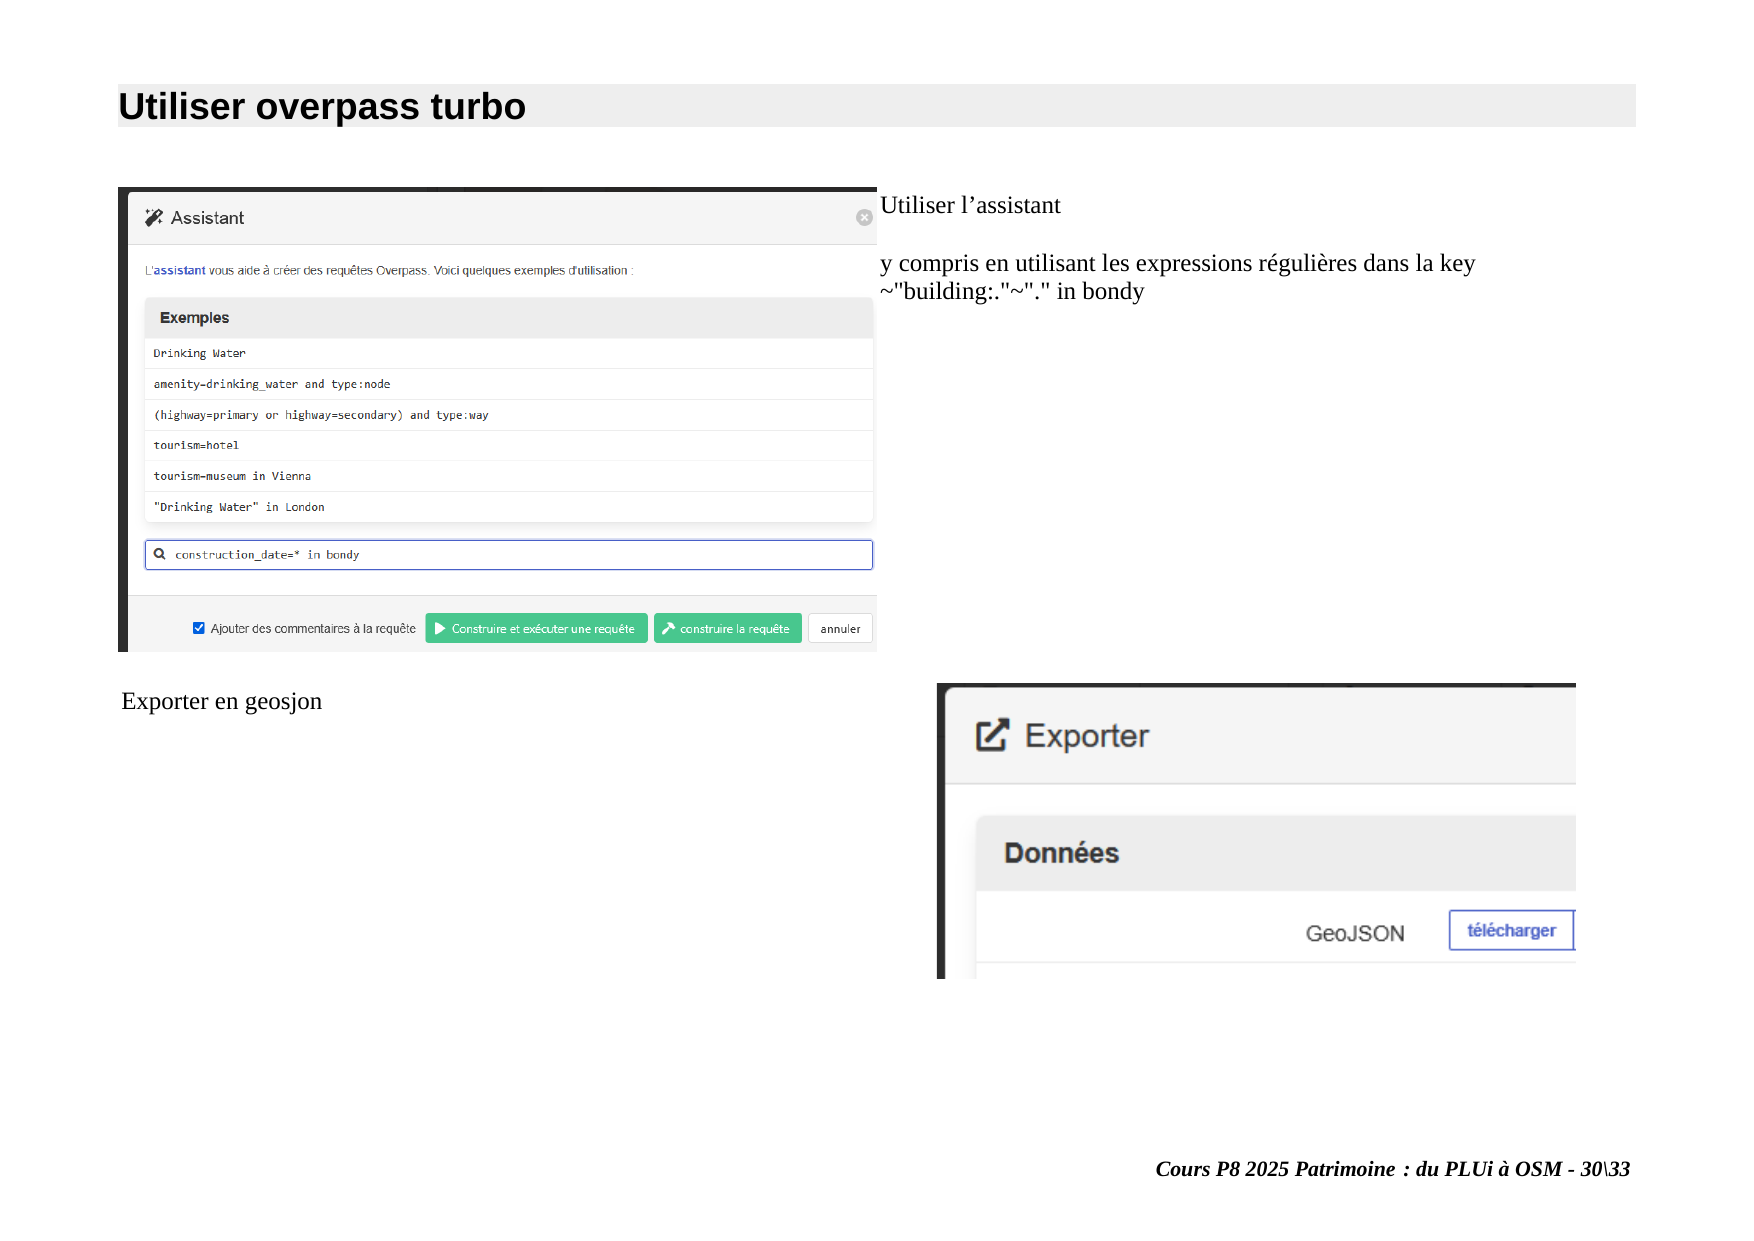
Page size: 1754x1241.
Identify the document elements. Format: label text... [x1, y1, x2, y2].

table_header [118, 652, 877, 683]
subtitle Utiliser overpass turbo [118, 84, 1636, 127]
picture [936, 683, 1576, 979]
picture [118, 187, 877, 652]
table_cell Exporter en geosjon [118, 684, 877, 1011]
table_header Utiliser l’assistant y compris en utilisant les expressions régulières dans la key ~"building:."~"." in bondy [877, 187, 1636, 683]
table_cell [877, 684, 1636, 1011]
